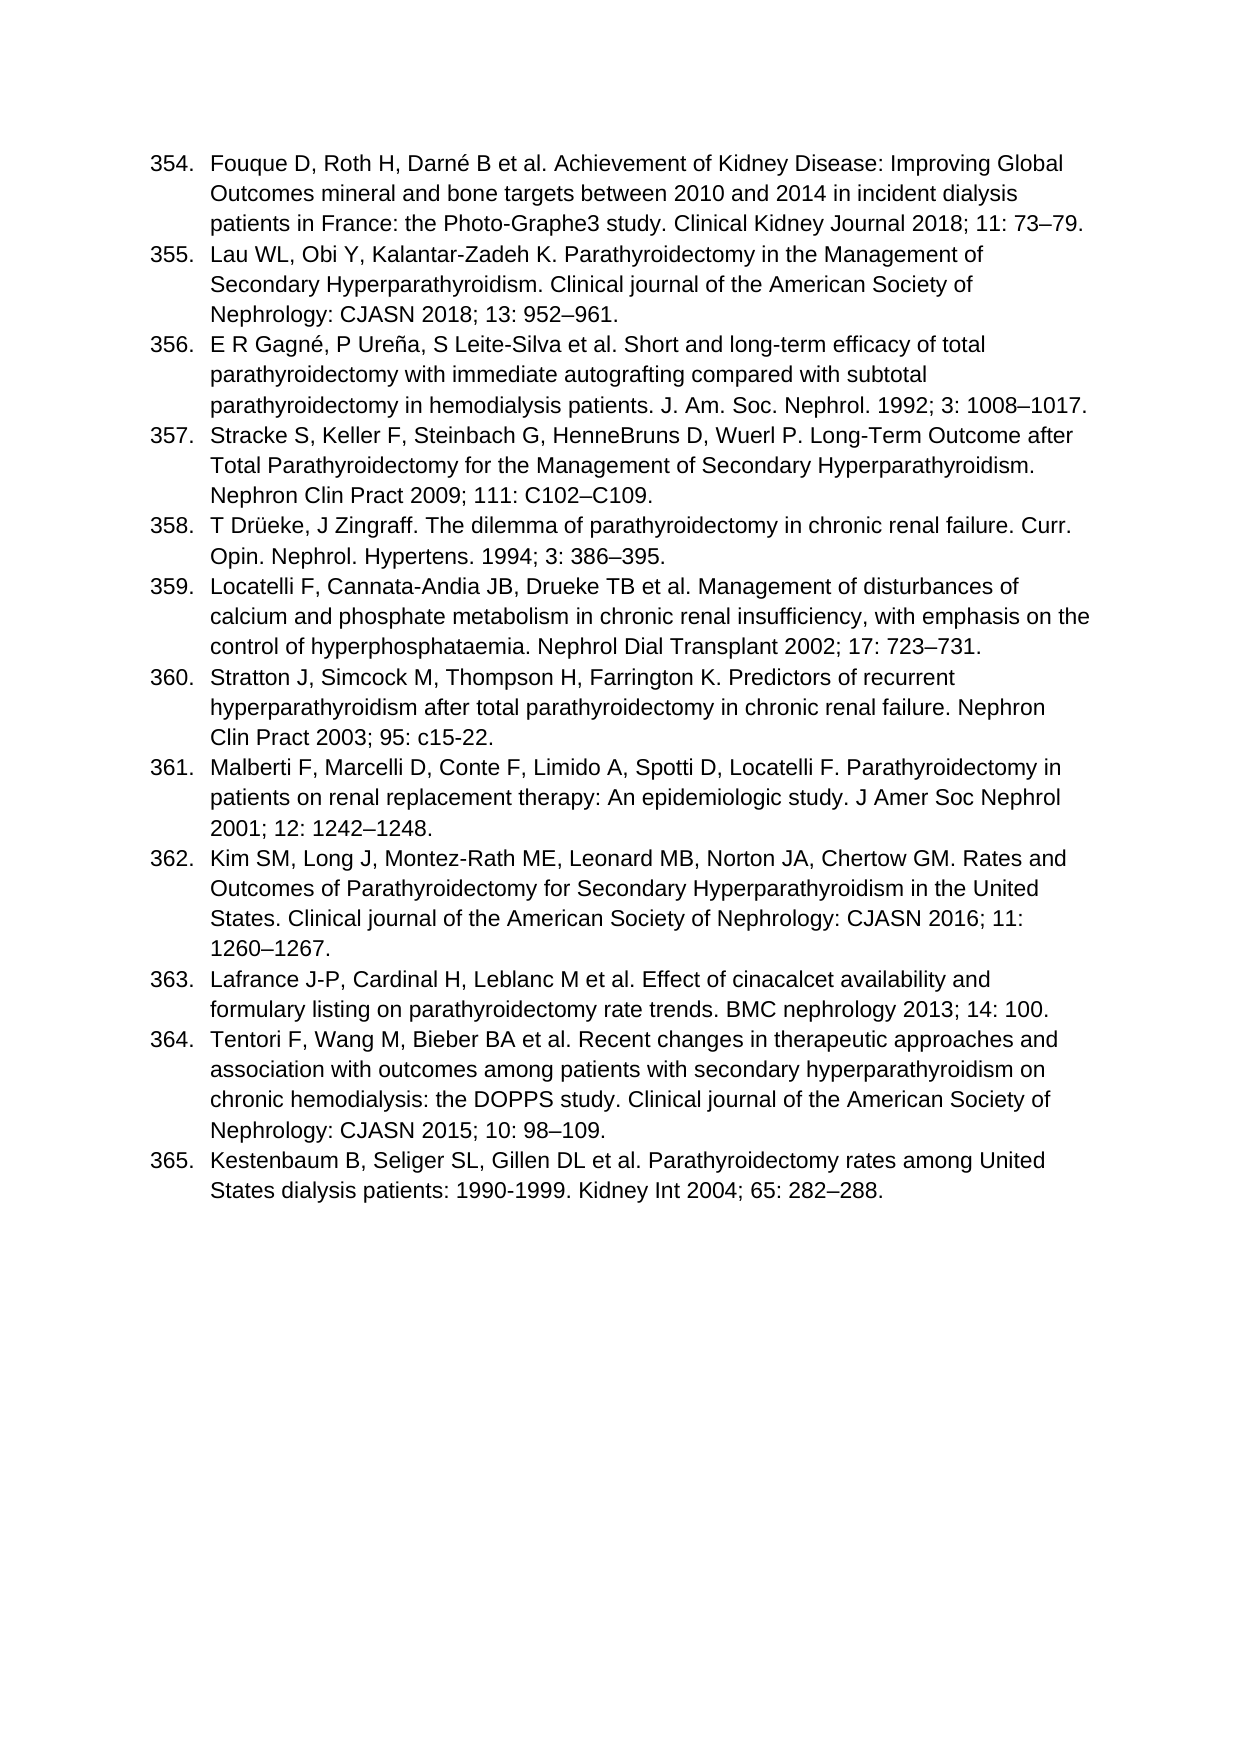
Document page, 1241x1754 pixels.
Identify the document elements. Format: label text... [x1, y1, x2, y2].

text 365. Kestenbaum B, Seliger SL, Gillen DL et al. Parathyroidectomy rates among United States dialysis patients: 1990-1999. Kidney Int 2004; 65: 282–288. [150, 1147, 1090, 1203]
text 364. Tentori F, Wang M, Bieber BA et al. Recent changes in therapeutic approaches and association with outcomes among patients with secondary hyperparathyroidism on chronic hemodialysis: the DOPPS study. Clinical journal of the American Society of Nephrology: CJASN 2015; 10: 98–109. [150, 1026, 1090, 1143]
text 355. Lau WL, Obi Y, Kalantar-Zadeh K. Parathyroidectomy in the Management of Secondary Hyperparathyroidism. Clinical journal of the American Society of Nephrology: CJASN 2018; 13: 952–961. [150, 241, 1090, 327]
text 361. Malberti F, Marcelli D, Conte F, Limido A, Spotti D, Locatelli F. Parathyroidectomy in patients on renal replacement therapy: An epidemiologic study. J Amer Soc Nephrol 2001; 12: 1242–1248. [150, 754, 1090, 841]
text 356. E R Gagné, P Ureña, S Leite-Silva et al. Short and long-term efficacy of total parathyroidectomy with immediate autografting compared with subtotal parathyroidectomy in hemodialysis patients. J. Am. Soc. Nephrol. 1992; 3: 1008–1017. [150, 331, 1090, 418]
text 357. Stracke S, Keller F, Steinbach G, HenneBruns D, Wuerl P. Long-Term Outcome after Total Parathyroidectomy for the Management of Secondary Hyperparathyroidism. Nephron Clin Pract 2009; 111: C102–C109. [150, 422, 1090, 509]
text 359. Locatelli F, Cannata-Andia JB, Drueke TB et al. Management of disturbances of calcium and phosphate metabolism in chronic renal insufficiency, with emphasis on the control of hyperphosphataemia. Nephrol Dial Transplant 2002; 17: 723–731. [150, 573, 1090, 660]
text 358. T Drüeke, J Zingraff. The dilemma of parathyroidectomy in chronic renal failure. Curr. Opin. Nephrol. Hypertens. 1994; 3: 386–395. [150, 512, 1090, 569]
text 363. Lafrance J-P, Cardinal H, Leblanc M et al. Effect of cinacalcet availability and formulary listing on parathyroidectomy rate trends. BMC nephrology 2013; 14: 100. [150, 966, 1090, 1022]
text 360. Stratton J, Simcock M, Thompson H, Farrington K. Predictors of recurrent hyperparathyroidism after total parathyroidectomy in chronic renal failure. Nephron Clin Pract 2003; 95: c15-22. [150, 663, 1090, 750]
text 354. Fouque D, Roth H, Darné B et al. Achievement of Kidney Disease: Improving Global Outcomes mineral and bone targets between 2010 and 2014 in incident dialysis patients in France: the Photo-Graphe3 study. Clinical Kidney Journal 2018; 11: 73–79. [150, 150, 1090, 237]
text 362. Kim SM, Long J, Montez-Rath ME, Leonard MB, Norton JA, Chertow GM. Rates and Outcomes of Parathyroidectomy for Secondary Hyperparathyroidism in the United States. Clinical journal of the American Society of Nephrology: CJASN 2016; 11: 1260–1267. [150, 845, 1090, 962]
